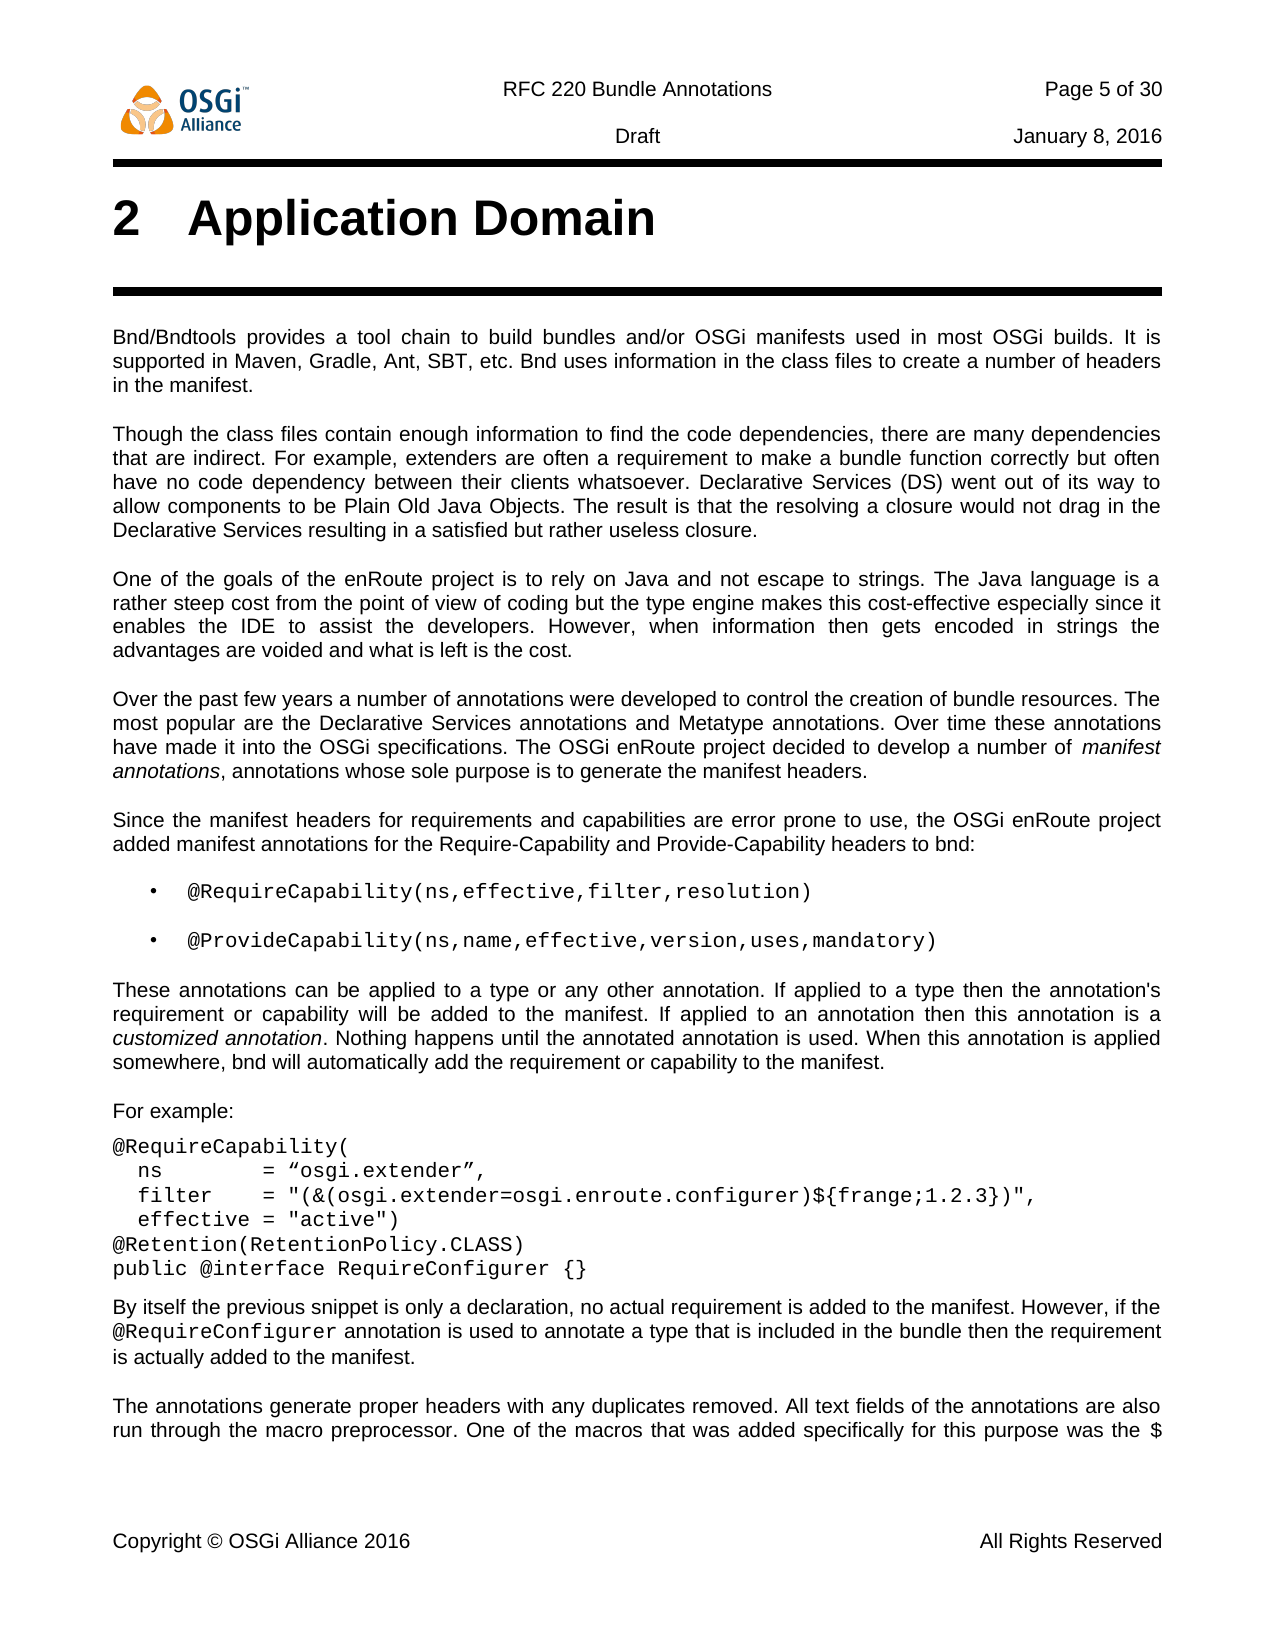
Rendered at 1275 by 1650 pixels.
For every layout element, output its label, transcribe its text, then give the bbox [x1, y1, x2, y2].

text These annotations can be applied to a type or any other annotation. If applied to a type then the annotation's requirement or capability will be added to the manifest. If applied to an annotation then this annotation is a customized annotation. Nothing happens until the annotated annotation is used. When this annotation is applied somewhere, bnd will automatically add the requirement or capability to the manifest. [112, 978, 1162, 1074]
text public @interface RequireConfigurer {} [112, 1258, 1162, 1282]
subtitle Application Domain [112, 160, 1162, 296]
text @RequireCapability( [112, 1136, 1162, 1160]
list @ProvideCapability(ns,name,effective,version,uses,mandatory) [150, 930, 1162, 953]
text Over the past few years a number of annotations were developed to control the creation of bundle resources. The most popular are the Declarative Services annotations and Metatype annotations. Over time these annotations have made it into the OSGi specifications. The OSGi enRoute project decided to develop a number of manifest annotations, annotations whose sole purpose is to generate the manifest headers. [112, 687, 1162, 783]
text One of the goals of the enRoute project is to rely on Java and not escape to strings. The Java language is a rather steep cost from the point of view of coding but the type engine makes this cost-effective especially since it enables the IDE to assist the developers. However, when information then gets encoded in strings the advantages are voided and what is left is the cost. [112, 566, 1162, 662]
text For example: [112, 1099, 1162, 1123]
text filter = "(&(osgi.extender=osgi.enroute.configurer)${frange;1.2.3})", [112, 1185, 1162, 1209]
text @Retention(RetentionPolicy.CLASS) [112, 1234, 1162, 1258]
list @RequireCapability(ns,effective,filter,resolution) [150, 881, 1162, 905]
text effective = "active") [112, 1209, 1162, 1233]
text By itself the previous snippet is only a declaration, no actual requirement is added to the manifest. However, if the @RequireConfigurer annotation is used to annotate a type that is included in the bundle then the requirement is actually added to the manifest. [112, 1295, 1162, 1369]
text Since the manifest headers for requirements and capabilities are error prone to use, the OSGi enRoute project added manifest annotations for the Require-Capability and Provide-Capability headers to bnd: [112, 808, 1162, 856]
text Though the class files contain enough information to find the code dependencies, there are many dependencies that are indirect. For example, extenders are often a requirement to make a bundle function correctly but often have no code dependency between their clients whatsoever. Declarative Services (DS) went out of its way to allow components to be Plain Old Java Objects. The result is that the resolving a closure would not drag in the Declarative Services resulting in a satisfied but rather useless closure. [112, 422, 1162, 541]
text ns = “osgi.extender”, [112, 1161, 1162, 1184]
picture [113, 78, 257, 142]
text The annotations generate proper headers with any duplicates removed. All text fields of the annotations are also run through the macro preprocessor. One of the macros that was added specifically for this purpose was the $ [112, 1394, 1162, 1443]
text Bnd/Bndtools provides a tool chain to build bundles and/or OSGi manifests used in most OSGi builds. It is supported in Maven, Gradle, Ant, SBT, etc. Bnd uses information in the class files to create a number of headers in the manifest. [112, 325, 1162, 397]
